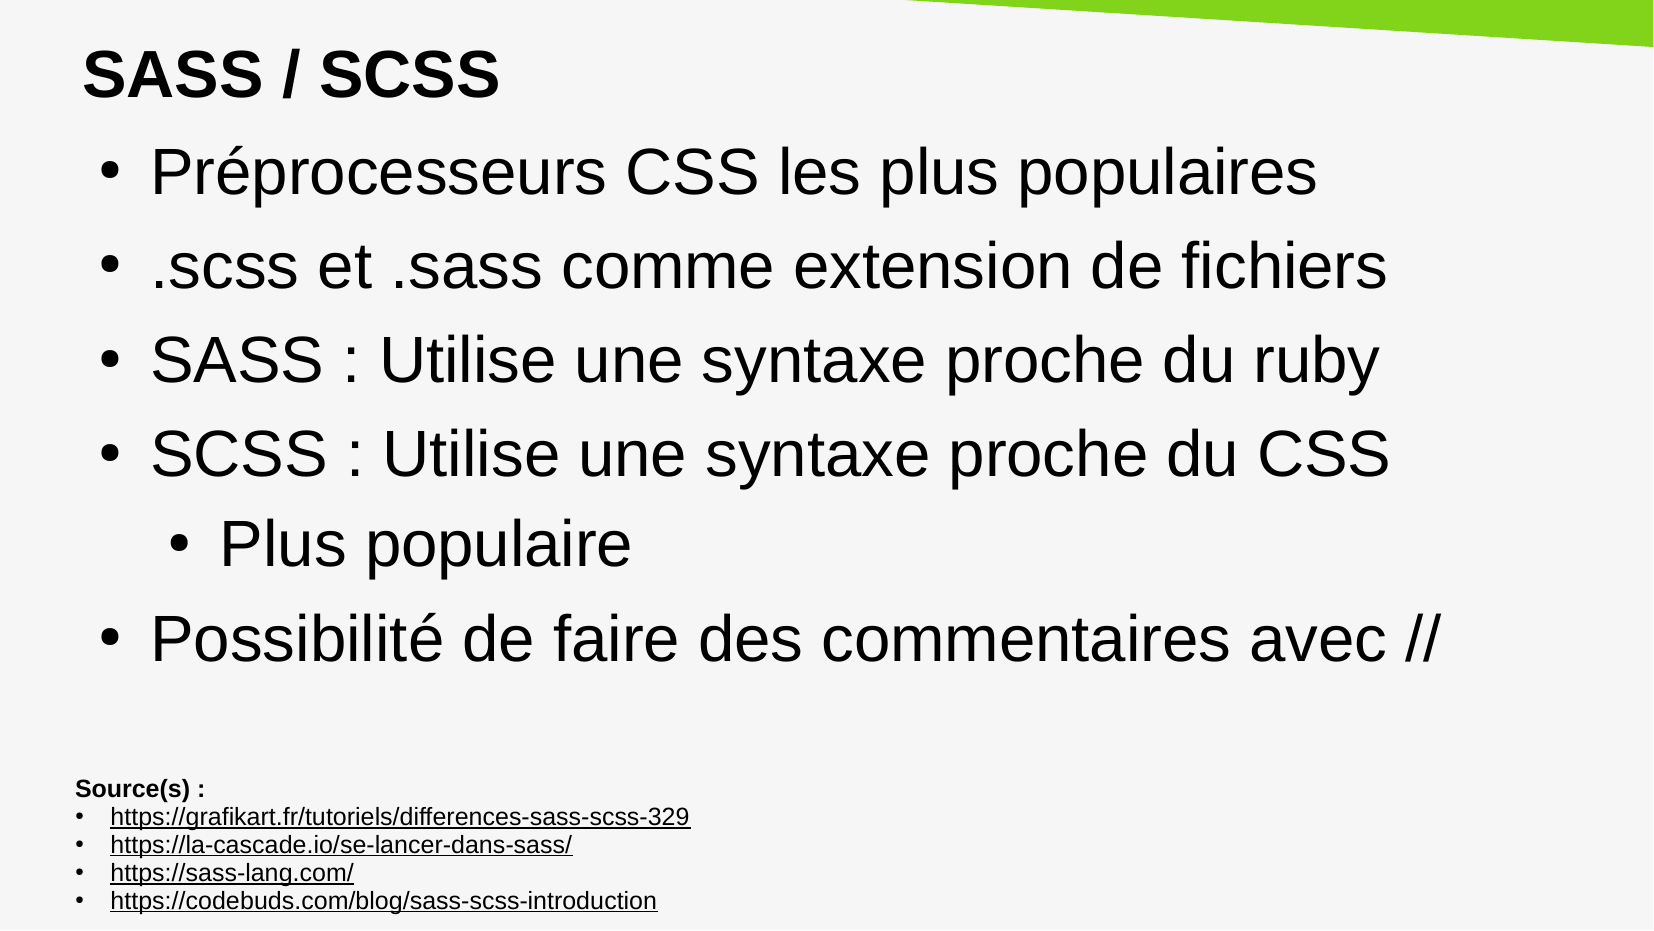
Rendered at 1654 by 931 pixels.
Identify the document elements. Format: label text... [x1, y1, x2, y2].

text_box Source(s) : https://grafikart.fr/tutoriels/differences-sass-scss-329 https://la-cascade.io/se-lancer-dans-sass/ https://sass-lang.com/ https://codebuds.com/blog/sass-scss-introduction [60, 767, 1546, 923]
title SASS / SCSS [82, 37, 1571, 114]
list Préprocesseurs CSS les plus populaires .scss et .sass comme extension de fichiers SASS : Utilise une syntaxe proche du ruby SCSS : Utilise une syntaxe proche du CSS Plus populaire Possibilité de faire des commentaires avec // [80, 135, 1620, 680]
text_box [905, 0, 1654, 48]
